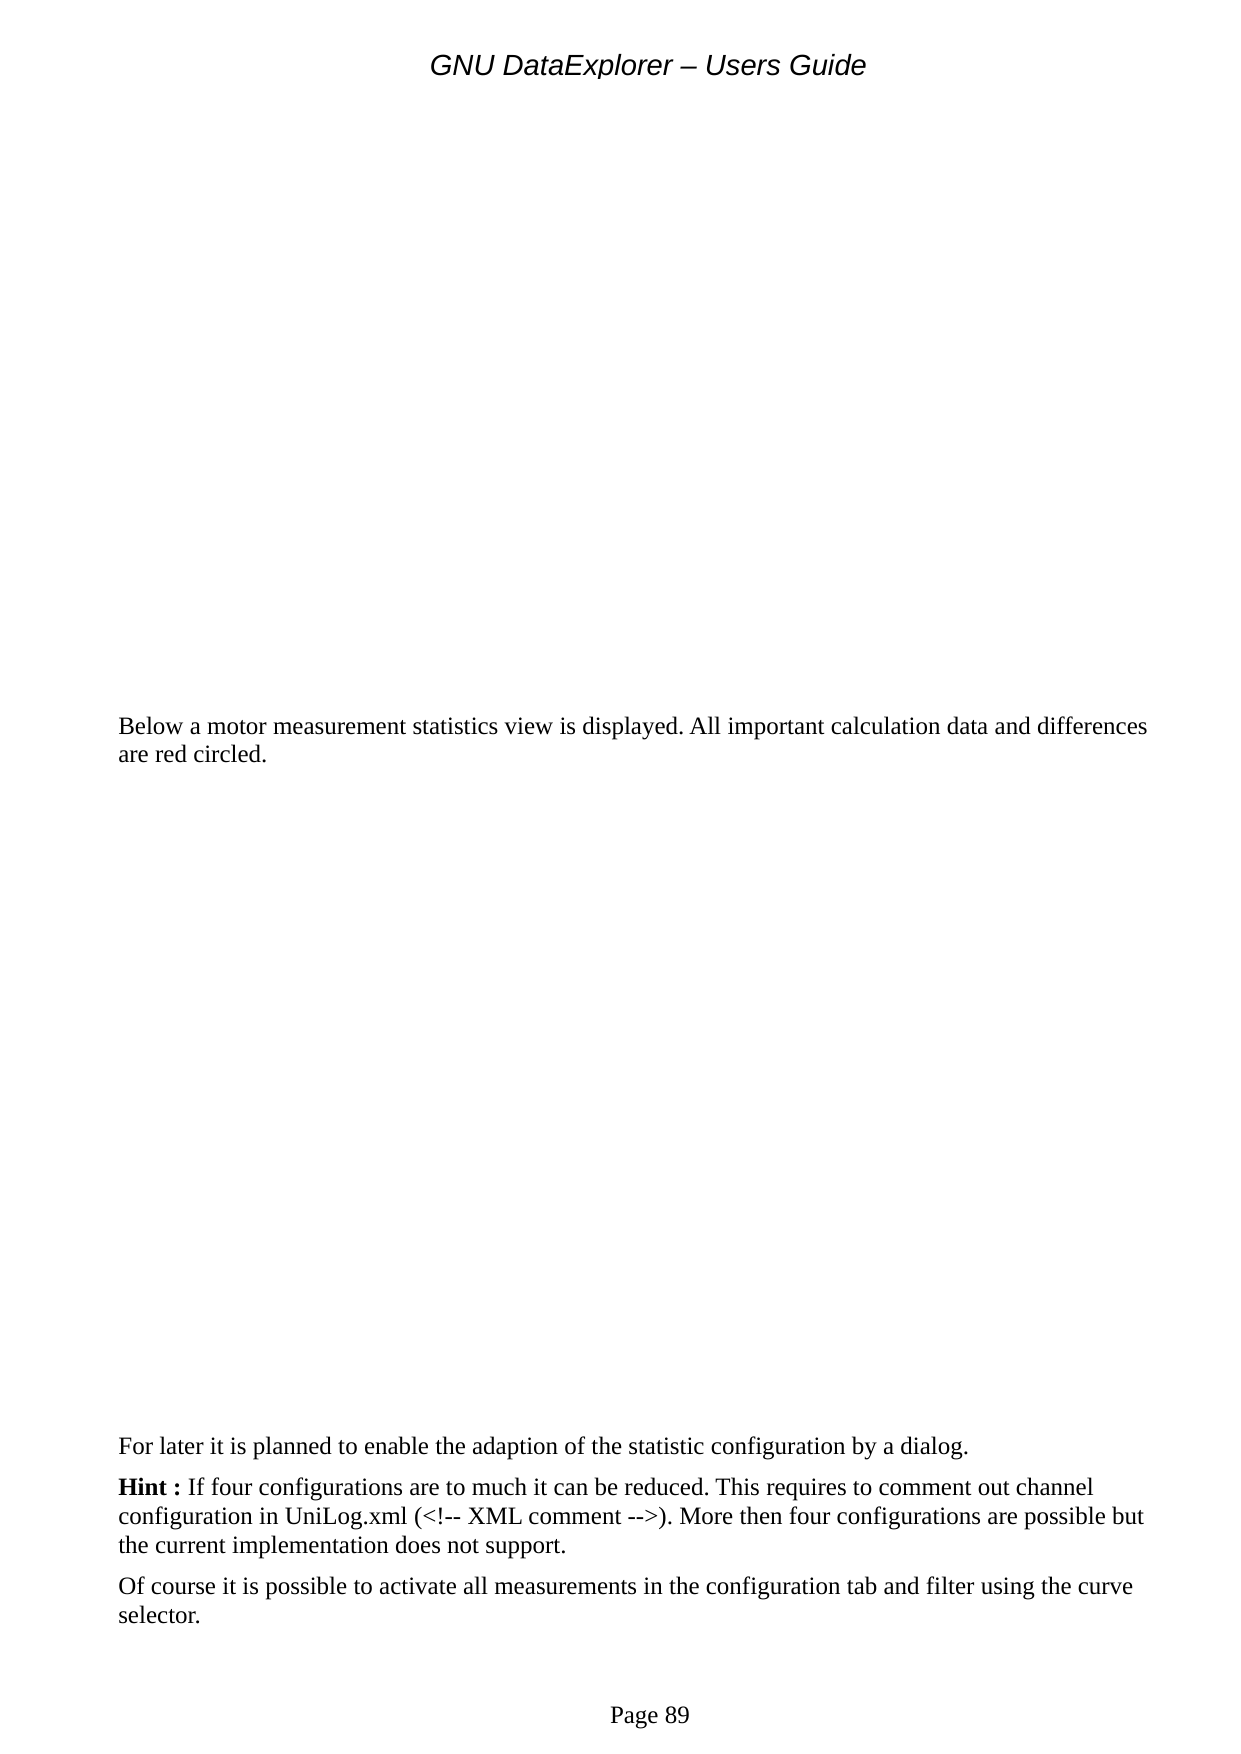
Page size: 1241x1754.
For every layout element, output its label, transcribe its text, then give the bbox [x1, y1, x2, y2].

text Below a motor measurement statistics view is displayed. All important calculation data and differences are red circled. [118, 711, 1181, 768]
text Of course it is possible to activate all measurements in the configuration tab and filter using the curve selector. [118, 1571, 1181, 1629]
text For later it is planned to enable the adaption of the statistic configuration by a dialog. [118, 1431, 1181, 1460]
text Hint : If four configurations are to much it can be reduced. This requires to comment out channel configuration in UniLog.xml (<!-- XML comment -->). More then four configurations are possible but the current implementation does not support. [118, 1472, 1181, 1559]
